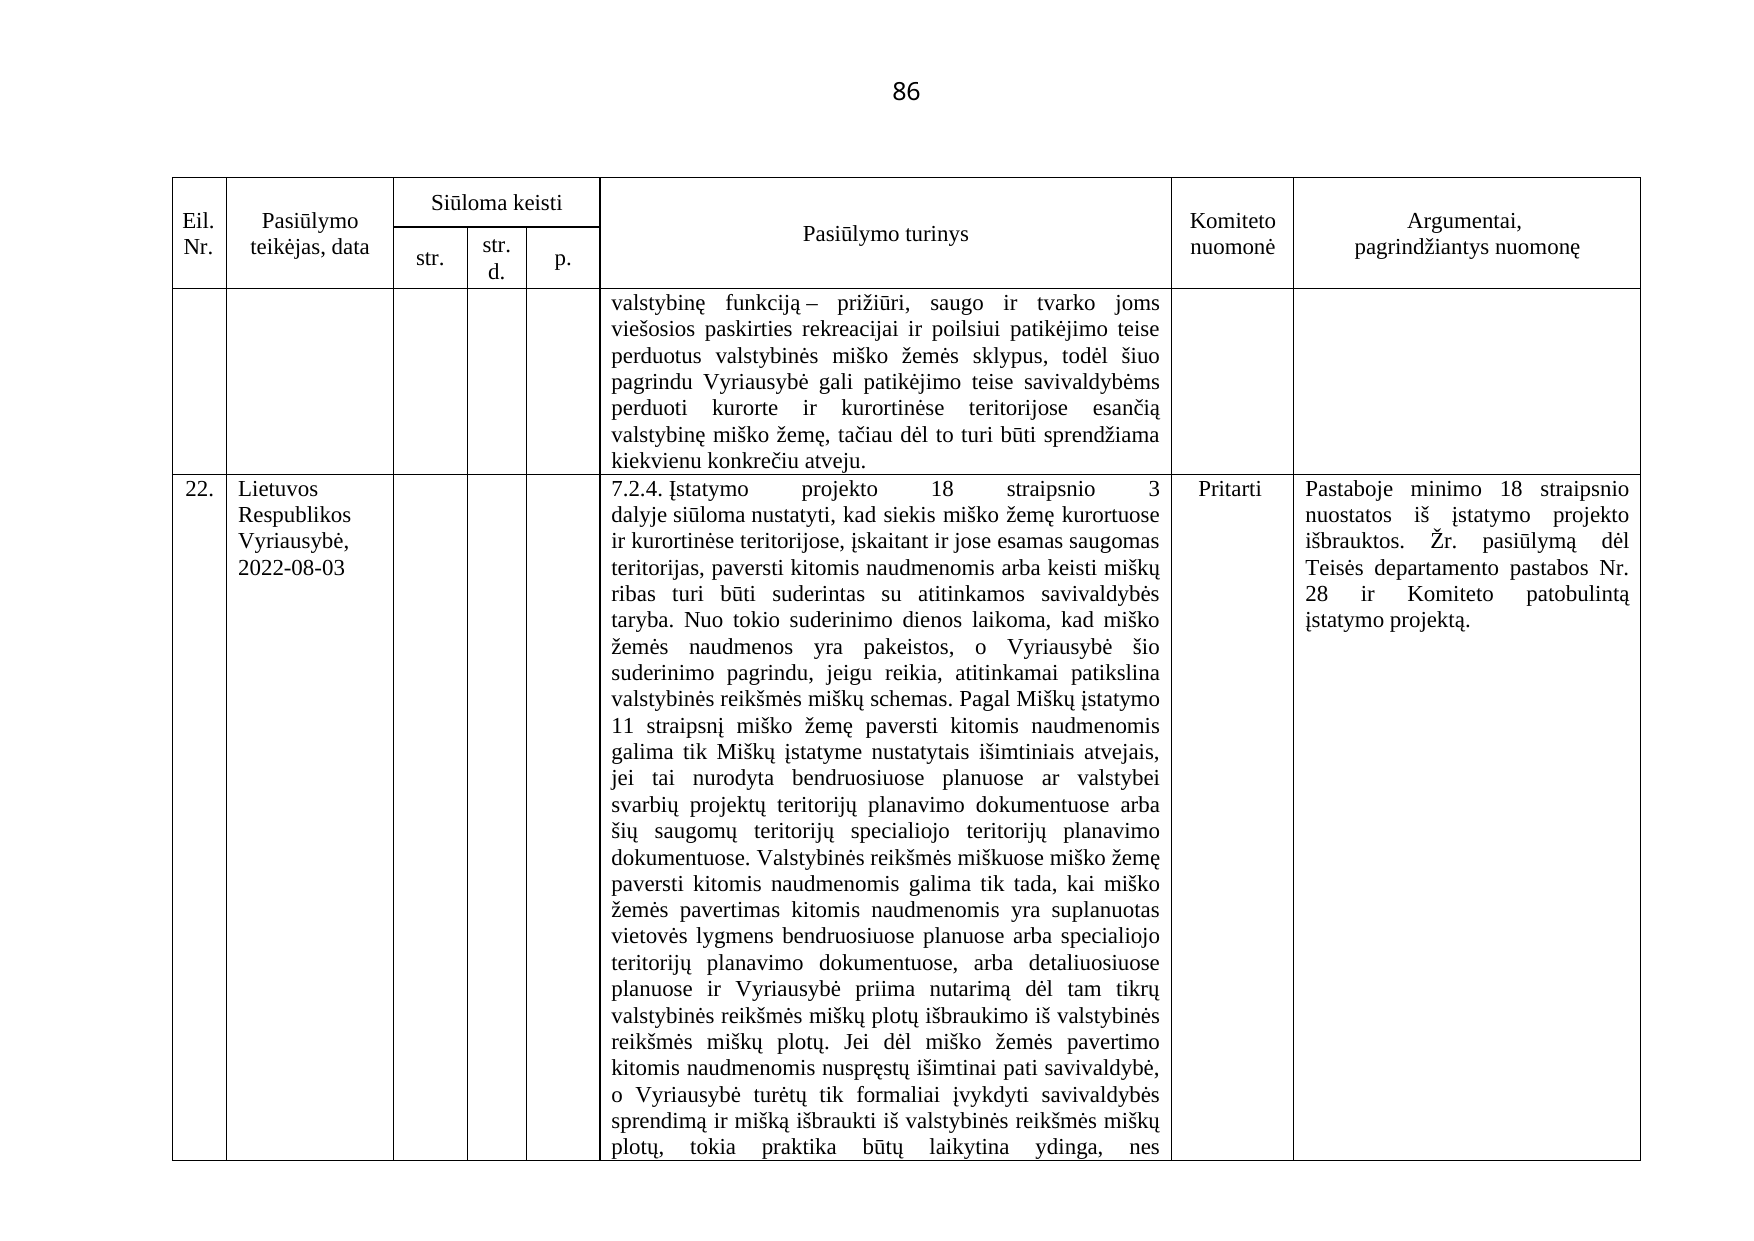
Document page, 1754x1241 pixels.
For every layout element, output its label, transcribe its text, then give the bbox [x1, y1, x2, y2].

table_cell Pastaboje minimo 18 straipsnio nuostatos iš įstatymo projekto išbrauktos. Žr. pasiūlymą dėl Teisės departamento pastabos Nr. 28 ir Komiteto patobulintą įstatymo projektą. [1294, 475, 1640, 1160]
table_header Siūloma keisti [394, 178, 599, 226]
table_header Argumentai, pagrindžiantys nuomonę [1294, 178, 1640, 288]
table_cell [173, 289, 226, 473]
table_header Pasiūlymo turinys [601, 178, 1171, 288]
table_cell [394, 289, 467, 473]
table_cell [468, 289, 526, 473]
table_cell p. [527, 228, 599, 288]
table_cell Lietuvos Respublikos Vyriausybė, 2022-08-03 [227, 475, 393, 1160]
table_cell [227, 289, 393, 473]
table_header Komiteto nuomonė [1172, 178, 1293, 288]
table_cell Pritarti [1172, 475, 1293, 1160]
table_cell valstybinę funkciją – prižiūri, saugo ir tvarko joms viešosios paskirties rekreacijai ir poilsiui patikėjimo teise perduotus valstybinės miško žemės sklypus, todėl šiuo pagrindu Vyriausybė gali patikėjimo teise savivaldybėms perduoti kurorte ir kurortinėse teritorijose esančią valstybinę miško žemę, tačiau dėl to turi būti sprendžiama kiekvienu konkrečiu atveju. [601, 289, 1171, 473]
table_cell [1294, 289, 1640, 473]
table_cell str. d. [468, 228, 526, 288]
table_cell [527, 289, 599, 473]
table_cell str. [394, 228, 467, 288]
table_cell 22. [173, 475, 226, 1160]
table_cell [1172, 289, 1293, 473]
table_header Eil. Nr. [173, 178, 226, 288]
table_cell [468, 475, 526, 1160]
table_cell 7.2.4. Įstatymo projekto 18 straipsnio 3 dalyje siūloma nustatyti, kad siekis miško žemę kurortuose ir kurortinėse teritorijose, įskaitant ir jose esamas saugomas teritorijas, paversti kitomis naudmenomis arba keisti miškų ribas turi būti suderintas su atitinkamos savivaldybės taryba. Nuo tokio suderinimo dienos laikoma, kad miško žemės naudmenos yra pakeistos, o Vyriausybė šio suderinimo pagrindu, jeigu reikia, atitinkamai patikslina valstybinės reikšmės miškų schemas. Pagal Miškų įstatymo 11 straipsnį miško žemę paversti kitomis naudmenomis galima tik Miškų įstatyme nustatytais išimtiniais atvejais, jei tai nurodyta bendruosiuose planuose ar valstybei svarbių projektų teritorijų planavimo dokumentuose arba šių saugomų teritorijų specialiojo teritorijų planavimo dokumentuose. Valstybinės reikšmės miškuose miško žemę paversti kitomis naudmenomis galima tik tada, kai miško žemės pavertimas kitomis naudmenomis yra suplanuotas vietovės lygmens bendruosiuose planuose arba specialiojo teritorijų planavimo dokumentuose, arba detaliuosiuose planuose ir Vyriausybė priima nutarimą dėl tam tikrų valstybinės reikšmės miškų plotų išbraukimo iš valstybinės reikšmės miškų plotų. Jei dėl miško žemės pavertimo kitomis naudmenomis nuspręstų išimtinai pati savivaldybė, o Vyriausybė turėtų tik formaliai įvykdyti savivaldybės sprendimą ir mišką išbraukti iš valstybinės reikšmės miškų plotų, tokia praktika būtų laikytina ydinga, nes [601, 475, 1171, 1160]
table_cell [527, 475, 599, 1160]
table_cell [394, 475, 467, 1160]
table_header Pasiūlymo teikėjas, data [227, 178, 393, 288]
